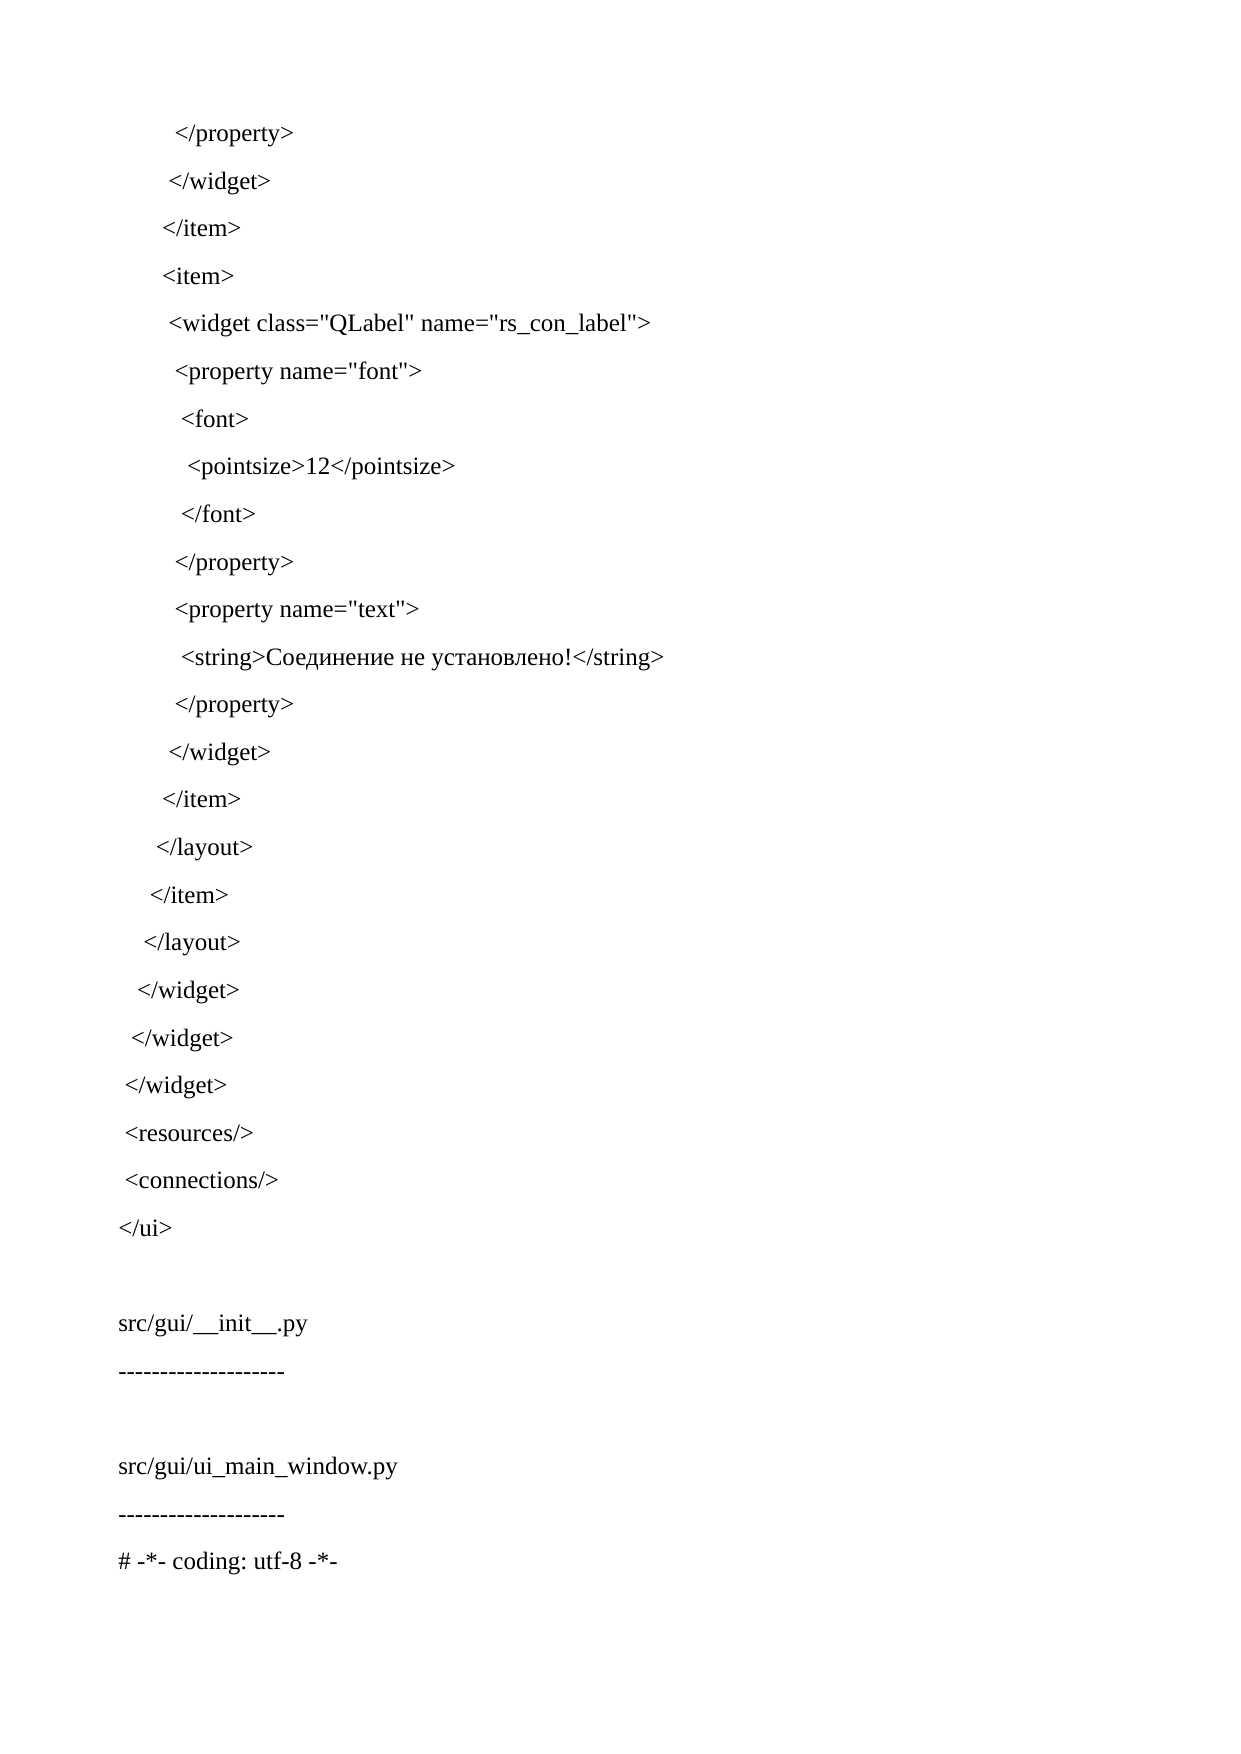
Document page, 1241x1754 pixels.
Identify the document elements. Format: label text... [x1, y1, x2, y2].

text -------------------- [118, 1499, 1122, 1527]
text </item> [118, 784, 1122, 813]
text </widget> [118, 975, 1122, 1004]
text <pointsize>12</pointsize> [118, 451, 1122, 480]
text <property name="font"> [118, 356, 1122, 385]
text </property> [118, 689, 1122, 718]
text </widget> [118, 1070, 1122, 1099]
text <property name="text"> [118, 594, 1122, 623]
text <widget class="QLabel" name="rs_con_label"> [118, 308, 1122, 337]
text </item> [118, 880, 1122, 908]
text <item> [118, 261, 1122, 290]
text </property> [118, 547, 1122, 575]
text <font> [118, 404, 1122, 432]
text </property> [118, 118, 1122, 147]
text -------------------- [118, 1356, 1122, 1384]
text src/gui/__init__.py [118, 1308, 1122, 1337]
text </widget> [118, 1023, 1122, 1051]
text </font> [118, 499, 1122, 528]
text </widget> [118, 737, 1122, 766]
text <string>Соединение не установлено!</string> [118, 642, 1122, 671]
text <connections/> [118, 1165, 1122, 1194]
text </layout> [118, 832, 1122, 861]
text <resources/> [118, 1118, 1122, 1147]
text </item> [118, 213, 1122, 242]
text </widget> [118, 166, 1122, 194]
text src/gui/ui_main_window.py [118, 1451, 1122, 1480]
text </ui> [118, 1213, 1122, 1242]
text </layout> [118, 927, 1122, 956]
text # -*- coding: utf-8 -*- [118, 1546, 1122, 1575]
